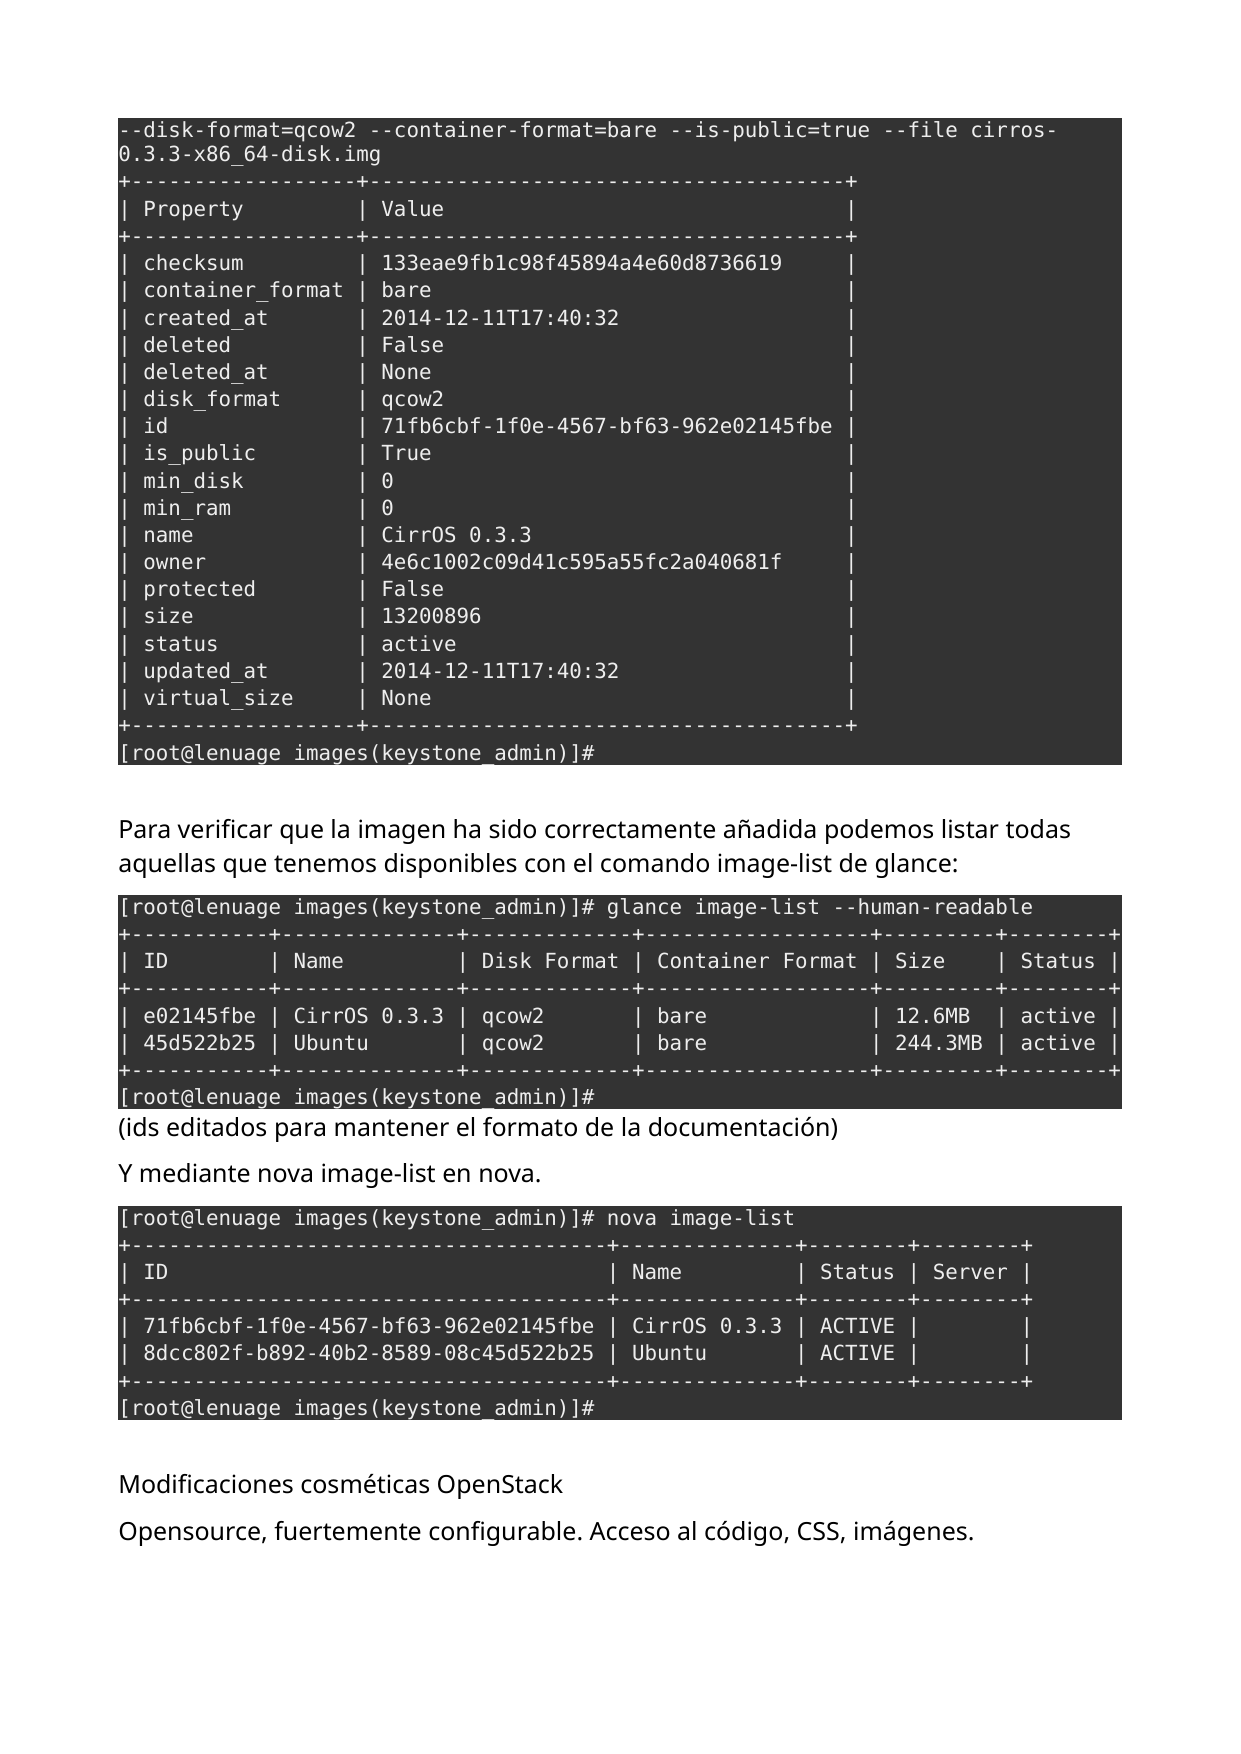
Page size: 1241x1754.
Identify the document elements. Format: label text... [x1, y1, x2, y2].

text | created_at | 2014-12-11T17:40:32 | [118, 306, 1122, 330]
text | min_disk | 0 | [118, 469, 1122, 493]
text +--------------------------------------+--------------+--------+--------+ [118, 1369, 1122, 1393]
text Opensource, fuertemente configurable. Acceso al código, CSS, imágenes. [118, 1513, 1122, 1547]
text | updated_at | 2014-12-11T17:40:32 | [118, 659, 1122, 683]
text +------------------+--------------------------------------+ [118, 713, 1122, 738]
text Y mediante nova image-list en nova. [118, 1156, 1122, 1190]
text | owner | 4e6c1002c09d41c595a55fc2a040681f | [118, 550, 1122, 574]
text +--------------------------------------+--------------+--------+--------+ [118, 1233, 1122, 1257]
text | container_format | bare | [118, 278, 1122, 303]
text | is_public | True | [118, 441, 1122, 466]
text | 71fb6cbf-1f0e-4567-bf63-962e02145fbe | CirrOS 0.3.3 | ACTIVE | | [118, 1314, 1122, 1338]
text | 45d522b25 | Ubuntu | qcow2 | bare | 244.3MB | active | [118, 1031, 1122, 1055]
text | size | 13200896 | [118, 604, 1122, 629]
text | min_ram | 0 | [118, 496, 1122, 520]
text | virtual_size | None | [118, 686, 1122, 710]
text | disk_format | qcow2 | [118, 387, 1122, 411]
text +------------------+--------------------------------------+ [118, 224, 1122, 248]
text +-----------+--------------+-------------+------------------+---------+--------+ [118, 922, 1122, 946]
text [root@lenuage images(keystone_admin)]# glance image-list --human-readable [118, 895, 1122, 919]
text | id | 71fb6cbf-1f0e-4567-bf63-962e02145fbe | [118, 414, 1122, 438]
text | 8dcc802f-b892-40b2-8589-08c45d522b25 | Ubuntu | ACTIVE | | [118, 1341, 1122, 1366]
text | checksum | 133eae9fb1c98f45894a4e60d8736619 | [118, 251, 1122, 275]
text | deleted | False | [118, 333, 1122, 357]
text [root@lenuage images(keystone_admin)]# [118, 741, 1122, 765]
text | e02145fbe | CirrOS 0.3.3 | qcow2 | bare | 12.6MB | active | [118, 1004, 1122, 1028]
text --disk-format=qcow2 --container-format=bare --is-public=true --file cirros-0.3.3-x86_64-disk.img [118, 118, 1122, 167]
text +--------------------------------------+--------------+--------+--------+ [118, 1287, 1122, 1311]
text | status | active | [118, 632, 1122, 656]
text | protected | False | [118, 577, 1122, 602]
text | ID | Name | Status | Server | [118, 1260, 1122, 1284]
text (ids editados para mantener el formato de la documentación) [118, 1109, 1122, 1143]
text Para verificar que la imagen ha sido correctamente añadida podemos listar todas aquellas que tenemos disponibles con el comando image-list de glance: [118, 811, 1122, 879]
text [root@lenuage images(keystone_admin)]# [118, 1396, 1122, 1420]
text | name | CirrOS 0.3.3 | [118, 523, 1122, 547]
text +------------------+--------------------------------------+ [118, 169, 1122, 194]
text Modificaciones cosméticas OpenStack [118, 1467, 1122, 1501]
text | Property | Value | [118, 197, 1122, 221]
text | ID | Name | Disk Format | Container Format | Size | Status | [118, 949, 1122, 973]
text +-----------+--------------+-------------+------------------+---------+--------+ [118, 1058, 1122, 1082]
text | deleted_at | None | [118, 360, 1122, 384]
text [root@lenuage images(keystone_admin)]# nova image-list [118, 1206, 1122, 1230]
text [root@lenuage images(keystone_admin)]# [118, 1085, 1122, 1109]
text +-----------+--------------+-------------+------------------+---------+--------+ [118, 976, 1122, 1001]
